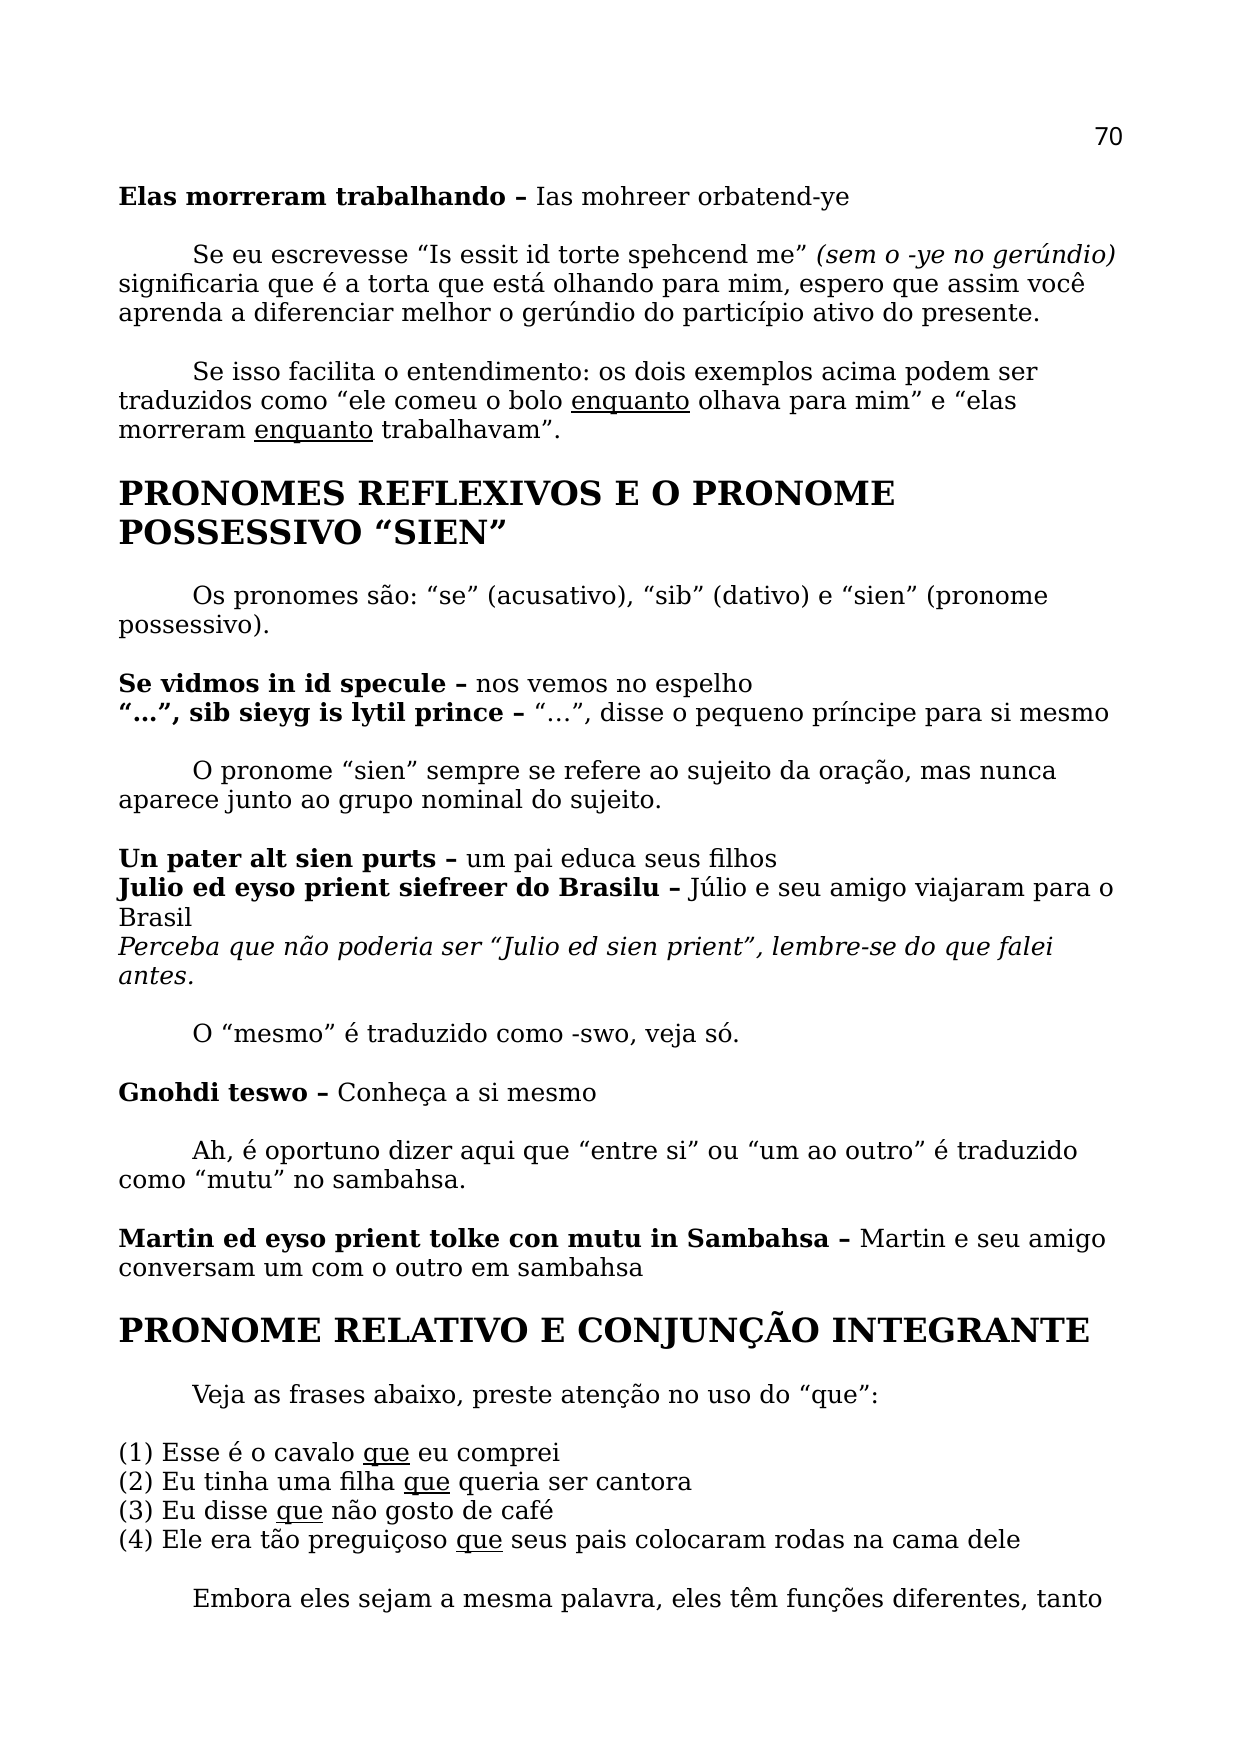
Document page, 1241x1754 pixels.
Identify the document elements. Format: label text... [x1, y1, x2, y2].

text O pronome “sien” sempre se refere ao sujeito da oração, mas nunca aparece junto ao grupo nominal do sujeito. [118, 756, 1123, 815]
text Embora eles sejam a mesma palavra, eles têm funções diferentes, tanto [118, 1584, 1123, 1613]
subtitle PRONOME RELATIVO E CONJUNÇÃO INTEGRANTE [118, 1311, 1123, 1351]
text (1) Esse é o cavalo que eu comprei [118, 1438, 1123, 1467]
text Elas morreram trabalhando – Ias mohreer orbatend-ye [118, 182, 1123, 211]
text Ah, é oportuno dizer aqui que “entre si” ou “um ao outro” é traduzido como “mutu” no sambahsa. [118, 1136, 1123, 1194]
text Se isso facilita o entendimento: os dois exemplos acima podem ser traduzidos como “ele comeu o bolo enquanto olhava para mim” e “elas morreram enquanto trabalhavam”. [118, 357, 1123, 444]
text O “mesmo” é traduzido como -swo, veja só. [118, 1019, 1123, 1048]
text “…”, sib sieyg is lytil prince – “…”, disse o pequeno príncipe para si mesmo [118, 698, 1123, 727]
text Julio ed eyso prient siefreer do Brasilu – Júlio e seu amigo viajaram para o Brasil [118, 873, 1123, 932]
text Gnohdi teswo – Conheça a si mesmo [118, 1078, 1123, 1107]
text (3) Eu disse que não gosto de café [118, 1496, 1123, 1526]
text (2) Eu tinha uma filha que queria ser cantora [118, 1467, 1123, 1496]
text (4) Ele era tão preguiçoso que seus pais colocaram rodas na cama dele [118, 1526, 1123, 1555]
subtitle PRONOMES REFLEXIVOS E O PRONOME POSSESSIVO “SIEN” [118, 473, 1123, 552]
text Veja as frases abaixo, preste atenção no uso do “que”: [118, 1380, 1123, 1409]
text Se vidmos in id specule – nos vemos no espelho [118, 668, 1123, 698]
text Os pronomes são: “se” (acusativo), “sib” (dativo) e “sien” (pronome possessivo). [118, 581, 1123, 639]
text Martin ed eyso prient tolke con mutu in Sambahsa – Martin e seu amigo conversam um com o outro em sambahsa [118, 1224, 1123, 1282]
text Un pater alt sien purts – um pai educa seus filhos [118, 844, 1123, 873]
text Se eu escrevesse “Is essit id torte spehcend me” (sem o -ye no gerúndio) significaria que é a torta que está olhando para mim, espero que assim você aprenda a diferenciar melhor o gerúndio do particípio ativo do presente. [118, 240, 1123, 328]
text Perceba que não poderia ser “Julio ed sien prient”, lembre-se do que falei antes. [118, 932, 1123, 990]
